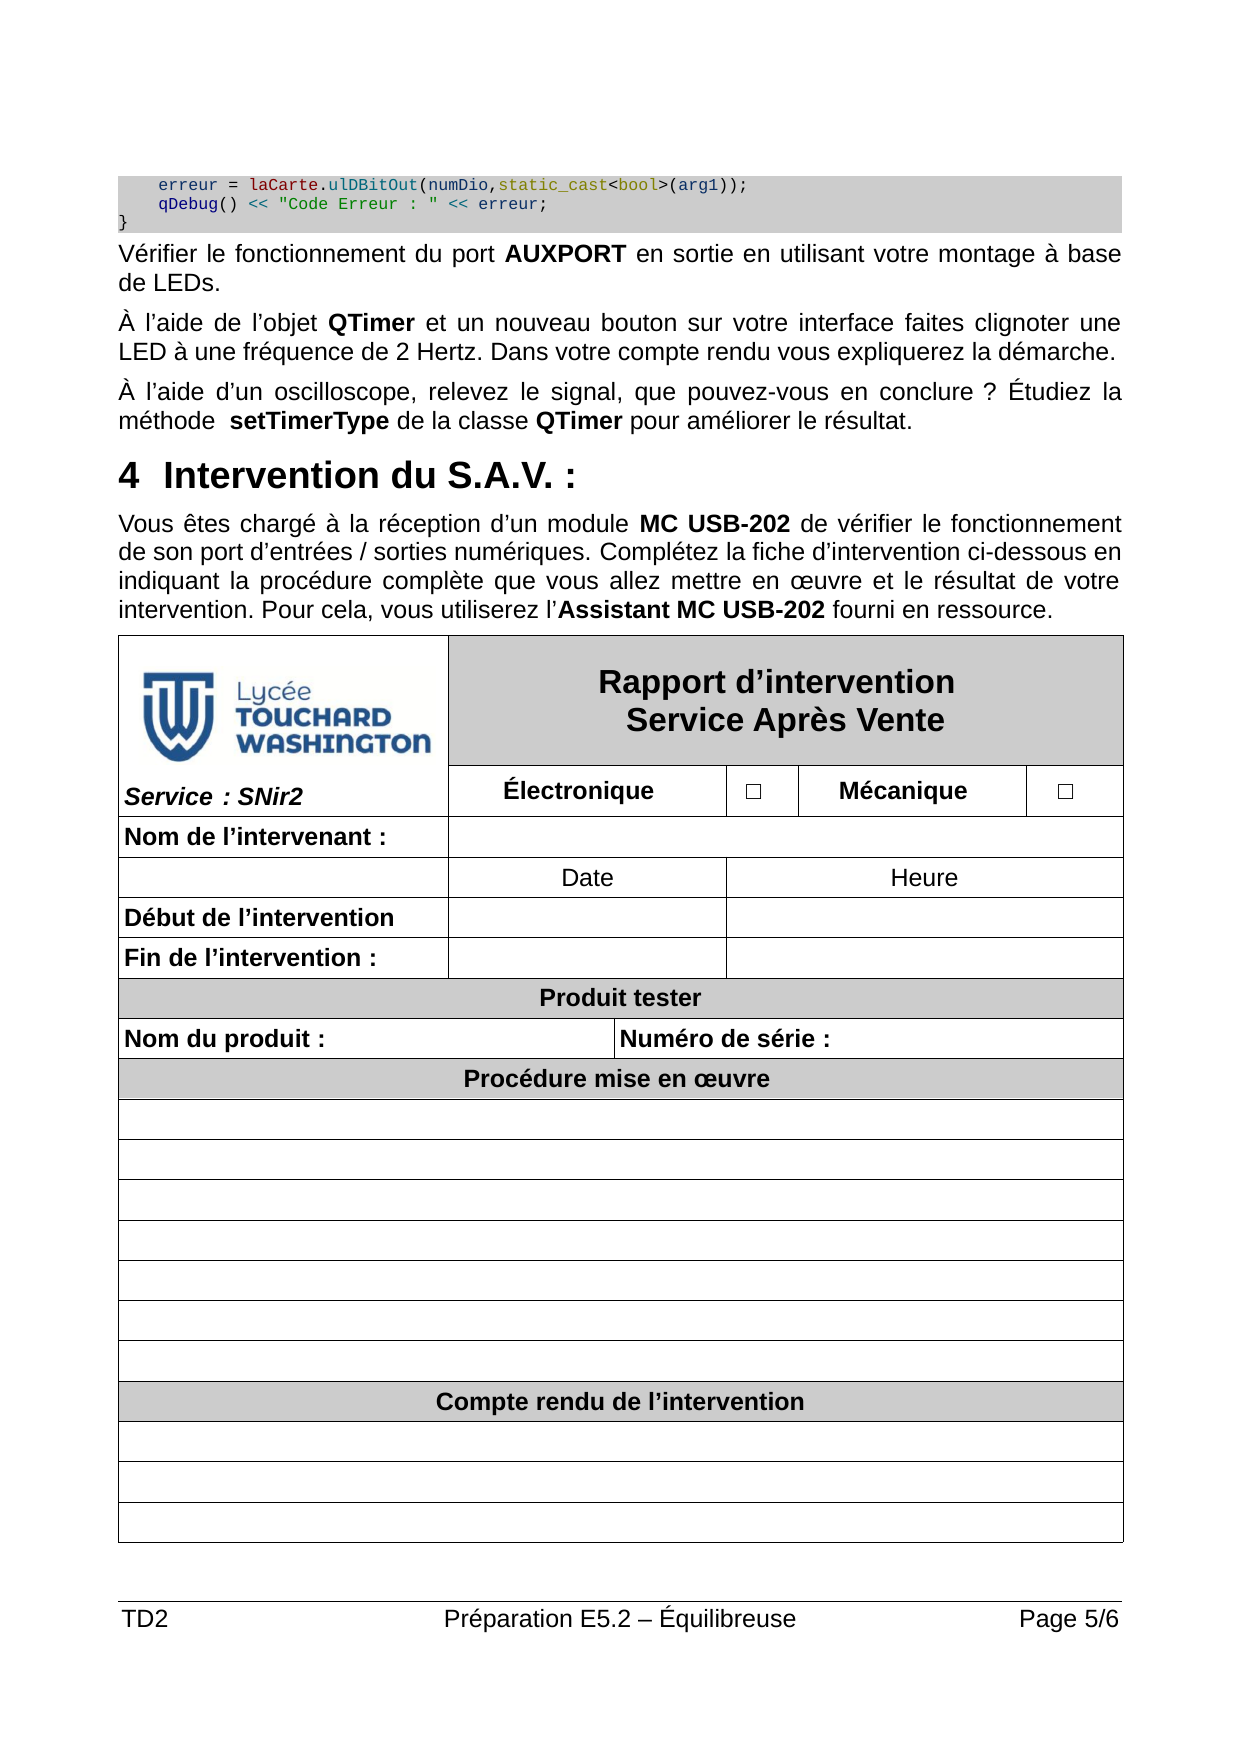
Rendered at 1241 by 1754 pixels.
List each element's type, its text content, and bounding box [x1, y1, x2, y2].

table_header Service : SNir2 [119, 636, 448, 816]
subtitle Intervention du S.A.V. : [118, 453, 1122, 496]
table_cell Numéro de série : [615, 1019, 1123, 1058]
table_cell □ [727, 766, 798, 816]
table_header Rapport d’intervention Service Après Vente [449, 636, 1123, 765]
text erreur = laCarte.ulDBitOut(numDio,static_cast<bool>(arg1)); [118, 176, 1122, 195]
table_cell [119, 1462, 1123, 1502]
table_cell [119, 858, 448, 897]
table_cell Compte rendu de l’intervention [119, 1382, 1123, 1421]
table_cell Électronique [449, 766, 726, 816]
table_cell [119, 1301, 1123, 1340]
text À l’aide de l’objet QTimer et un nouveau bouton sur votre interface faites clignoter une LED à une fréquence de 2 Hertz. Dans votre compte rendu vous expliquerez la démarche. [118, 308, 1122, 366]
table_cell Nom de l’intervenant : [119, 817, 448, 857]
table_cell [449, 817, 1123, 857]
table_cell [449, 898, 726, 937]
table_cell [119, 1221, 1123, 1260]
table_cell [119, 1341, 1123, 1381]
table_cell Début de l’intervention [119, 898, 448, 937]
table_cell [727, 938, 1123, 978]
table_cell Fin de l’intervention : [119, 938, 448, 978]
table_cell [119, 1422, 1123, 1461]
text } [118, 214, 1122, 233]
table_cell Nom du produit : [119, 1019, 614, 1058]
table_cell [727, 898, 1123, 937]
table_cell Procédure mise en œuvre [119, 1059, 1123, 1098]
text À l’aide d’un oscilloscope, relevez le signal, que pouvez-vous en conclure ? Étudiez la méthode setTimerType de la classe QTimer pour améliorer le résultat. [118, 377, 1122, 435]
table_cell □ [1027, 766, 1123, 816]
table_cell [119, 1100, 1123, 1139]
text qDebug() << "Code Erreur : " << erreur; [118, 195, 1122, 214]
table_cell Mécanique [799, 766, 1026, 816]
table_cell [119, 1180, 1123, 1219]
text Vous êtes chargé à la réception d’un module MC USB-202 de vérifier le fonctionnement de son port d’entrées / sorties numériques. Complétez la fiche d’intervention ci-dessous en indiquant la procédure complète que vous allez mettre en œuvre et le résultat de votre intervention. Pour cela, vous utiliserez l’Assistant MC USB-202 fourni en ressource. [118, 509, 1122, 624]
table_cell Date [449, 858, 726, 897]
table_cell [449, 938, 726, 978]
table_cell Produit tester [119, 979, 1123, 1018]
table_cell [119, 1140, 1123, 1179]
table_cell [119, 1261, 1123, 1300]
table_cell Heure [727, 858, 1123, 897]
picture [138, 666, 437, 765]
text Vérifier le fonctionnement du port AUXPORT en sortie en utilisant votre montage à base de LEDs. [118, 239, 1122, 296]
table_cell [119, 1503, 1123, 1542]
